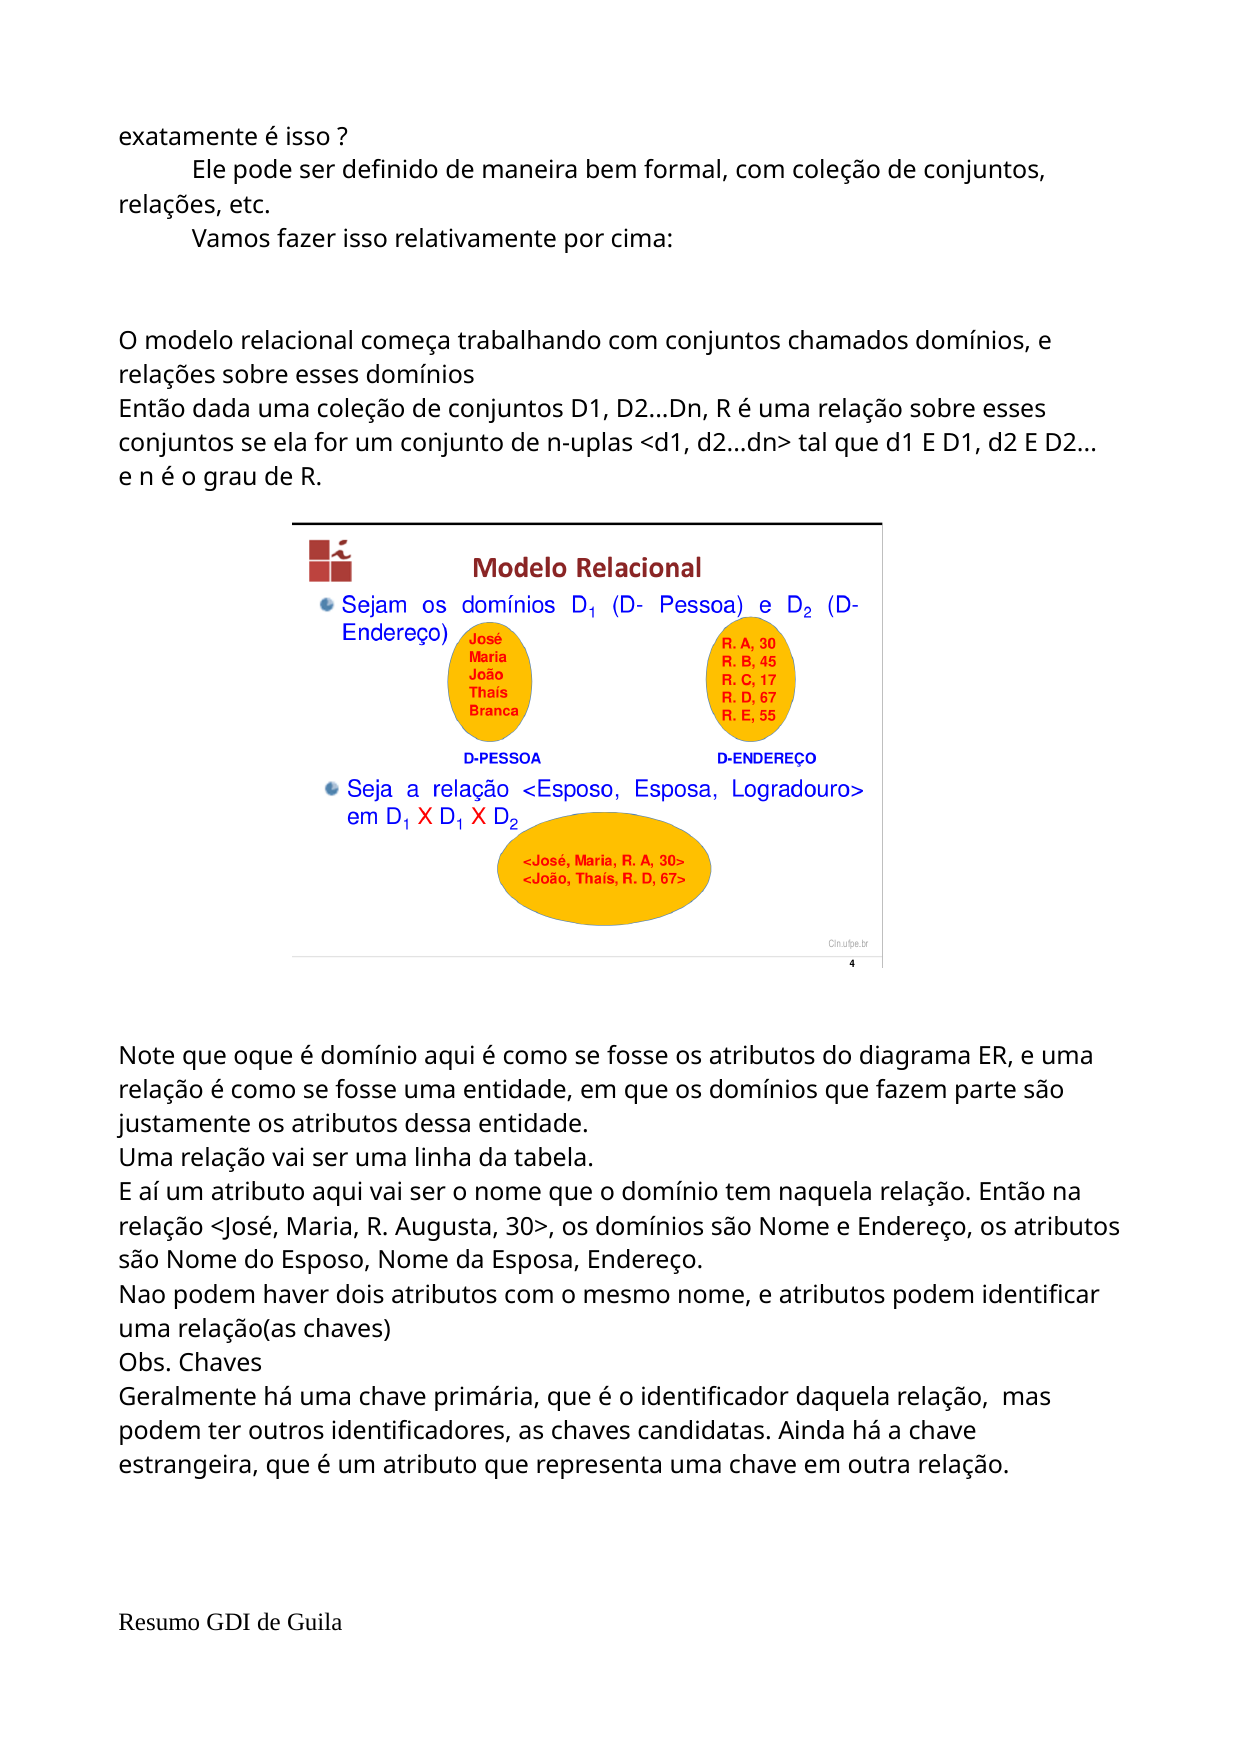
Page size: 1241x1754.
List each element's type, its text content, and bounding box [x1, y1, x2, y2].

text Vamos fazer isso relativamente por cima: [118, 220, 1122, 254]
text O modelo relacional começa trabalhando com conjuntos chamados domínios, e relações sobre esses domínios [118, 322, 1122, 391]
text Então dada uma coleção de conjuntos D1, D2...Dn, R é uma relação sobre esses conjuntos se ela for um conjunto de n-uplas <d1, d2...dn> tal que d1 E D1, d2 E D2... [118, 391, 1122, 459]
text Ele pode ser definido de maneira bem formal, com coleção de conjuntos, relações, etc. [118, 152, 1122, 220]
text e n é o grau de R. [118, 459, 1122, 493]
text Uma relação vai ser uma linha da tabela. [118, 1140, 1122, 1174]
text E aí um atributo aqui vai ser o nome que o domínio tem naquela relação. Então na relação <José, Maria, R. Augusta, 30>, os domínios são Nome e Endereço, os atributos são Nome do Esposo, Nome da Esposa, Endereço. [118, 1174, 1122, 1276]
text exatamente é isso ? [118, 118, 1122, 152]
text Note que oque é domínio aqui é como se fosse os atributos do diagrama ER, e uma relação é como se fosse uma entidade, em que os domínios que fazem parte são justamente os atributos dessa entidade. [118, 1038, 1122, 1140]
text Obs. Chaves [118, 1344, 1122, 1378]
text Nao podem haver dois atributos com o mesmo nome, e atributos podem identificar uma relação(as chaves) [118, 1276, 1122, 1344]
text Geralmente há uma chave primária, que é o identificador daquela relação, mas podem ter outros identificadores, as chaves candidatas. Ainda há a chave estrangeira, que é um atributo que representa uma chave em outra relação. [118, 1378, 1122, 1481]
picture [292, 505, 883, 968]
